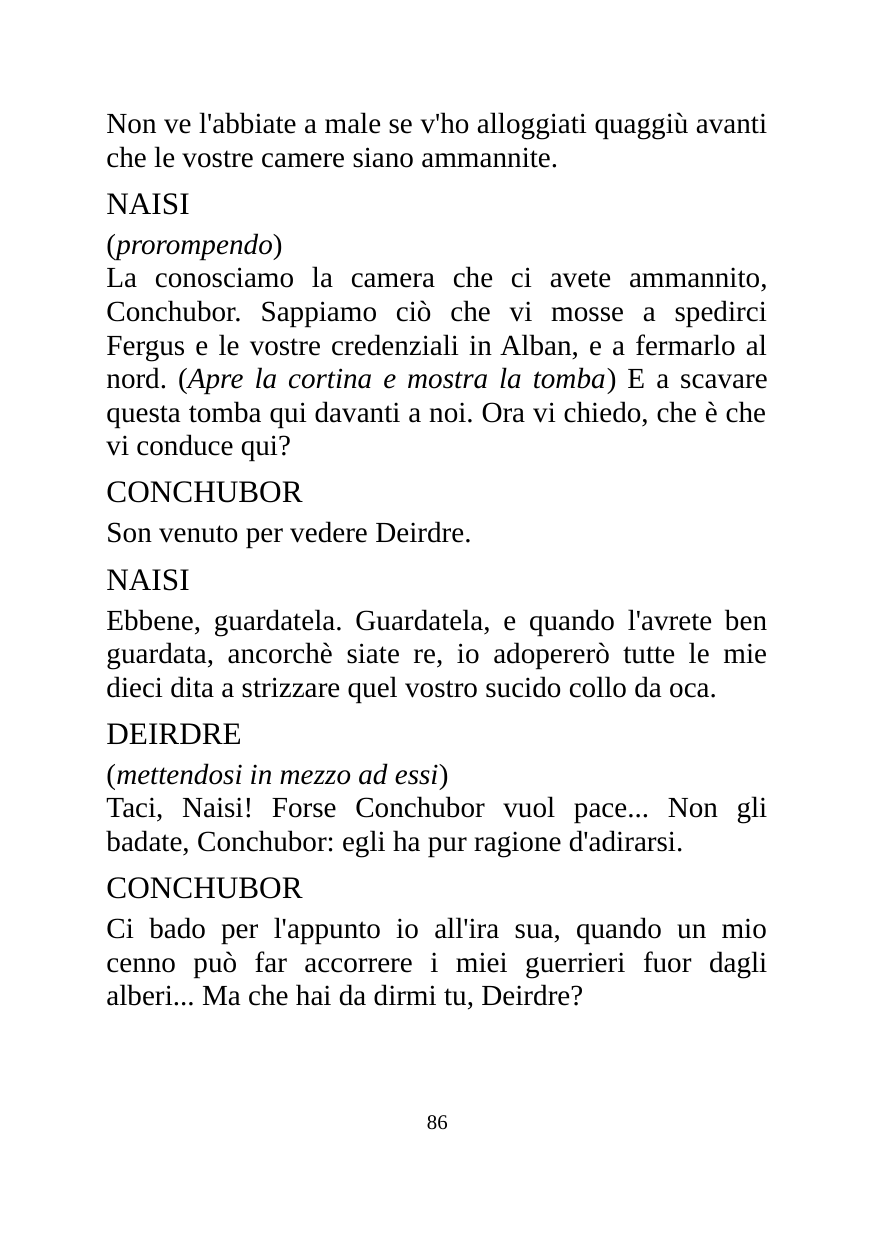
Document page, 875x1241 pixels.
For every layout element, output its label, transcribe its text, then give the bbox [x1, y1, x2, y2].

text Son venuto per vedere Deirdre. [106, 515, 768, 549]
text NAISI [106, 561, 768, 597]
text CONCHUBOR [106, 869, 768, 905]
text (prorompendo) [106, 227, 768, 261]
text Non ve l'abbiate a male se v'ho alloggiati quaggiù avanti che le vostre camere siano ammannite. [106, 106, 768, 173]
text La conosciamo la camera che ci avete ammannito, Conchubor. Sappiamo ciò che vi mosse a spedirci Fergus e le vostre credenziali in Alban, e a fermarlo al nord. (Apre la cortina e mostra la tomba) E a scavare questa tomba qui davanti a noi. Ora vi chiedo, che è che vi conduce qui? [106, 261, 768, 462]
text DEIRDRE [106, 715, 768, 751]
text Ebbene, guardatela. Guardatela, e quando l'avrete ben guardata, ancorchè siate re, io adopererò tutte le mie dieci dita a strizzare quel vostro sucido collo da oca. [106, 603, 768, 703]
text NAISI [106, 185, 768, 221]
text (mettendosi in mezzo ad essi) [106, 757, 768, 790]
text Taci, Naisi! Forse Conchubor vuol pace... Non gli badate, Conchubor: egli ha pur ragione d'adirarsi. [106, 790, 768, 857]
text Ci bado per l'appunto io all'ira sua, quando un mio cenno può far accorrere i miei guerrieri fuor dagli alberi... Ma che hai da dirmi tu, Deirdre? [106, 911, 768, 1012]
text CONCHUBOR [106, 473, 768, 509]
